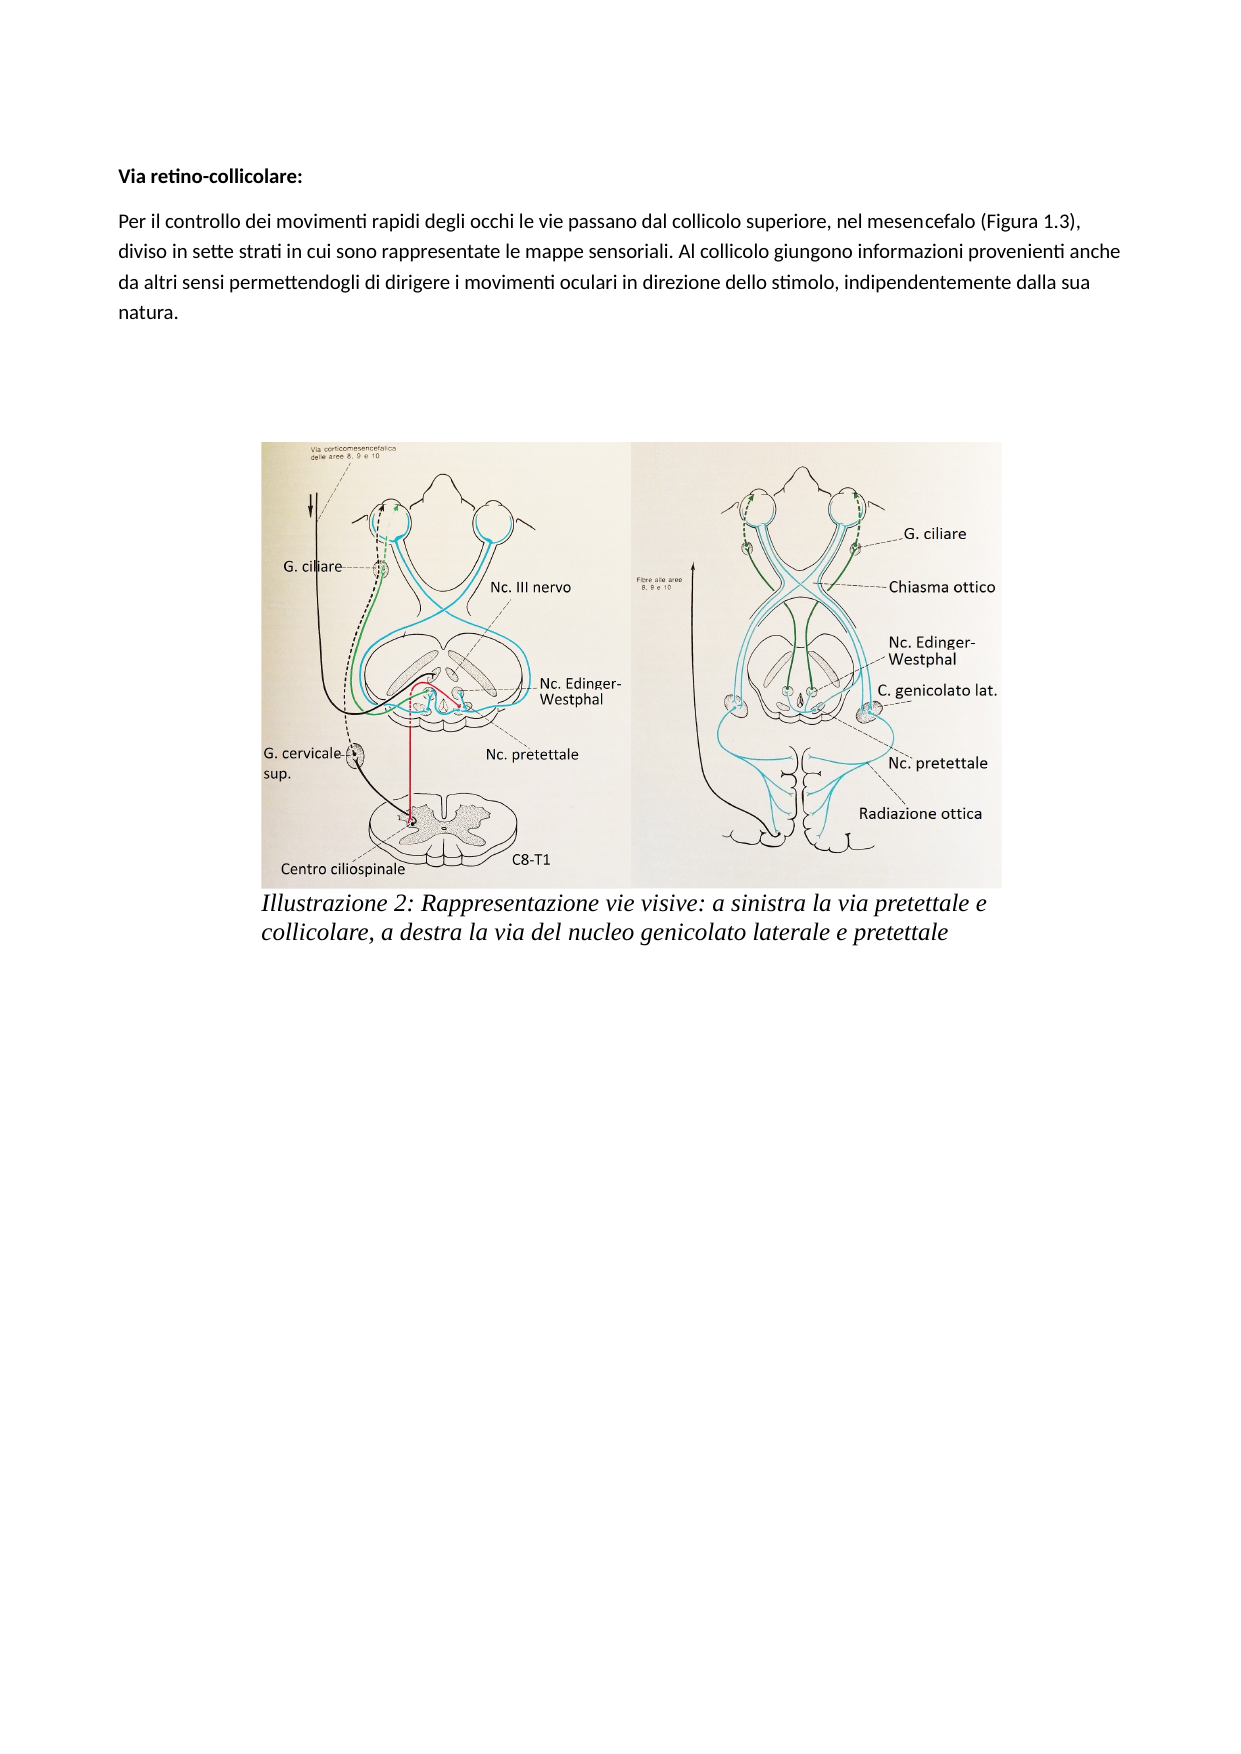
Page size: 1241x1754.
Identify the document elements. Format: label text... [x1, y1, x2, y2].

text Illustrazione 2: Rappresentazione vie visive: a sinistra la via pretettale e collicolare, a destra la via del nucleo genicolato laterale e pretettale [261, 889, 1002, 946]
picture [261, 442, 1002, 889]
text Per il controllo dei movimenti rapidi degli occhi le vie passano dal collicolo superiore, nel mesencefalo (Figura 1.3), diviso in sette strati in cui sono rappresentate le mappe sensoriali. Al collicolo giungono informazioni provenienti anche da altri sensi permettendogli di dirigere i movimenti oculari in direzione dello stimolo, indipendentemente dalla sua natura. [118, 208, 1122, 325]
text Via retino-collicolare: [118, 163, 1122, 188]
